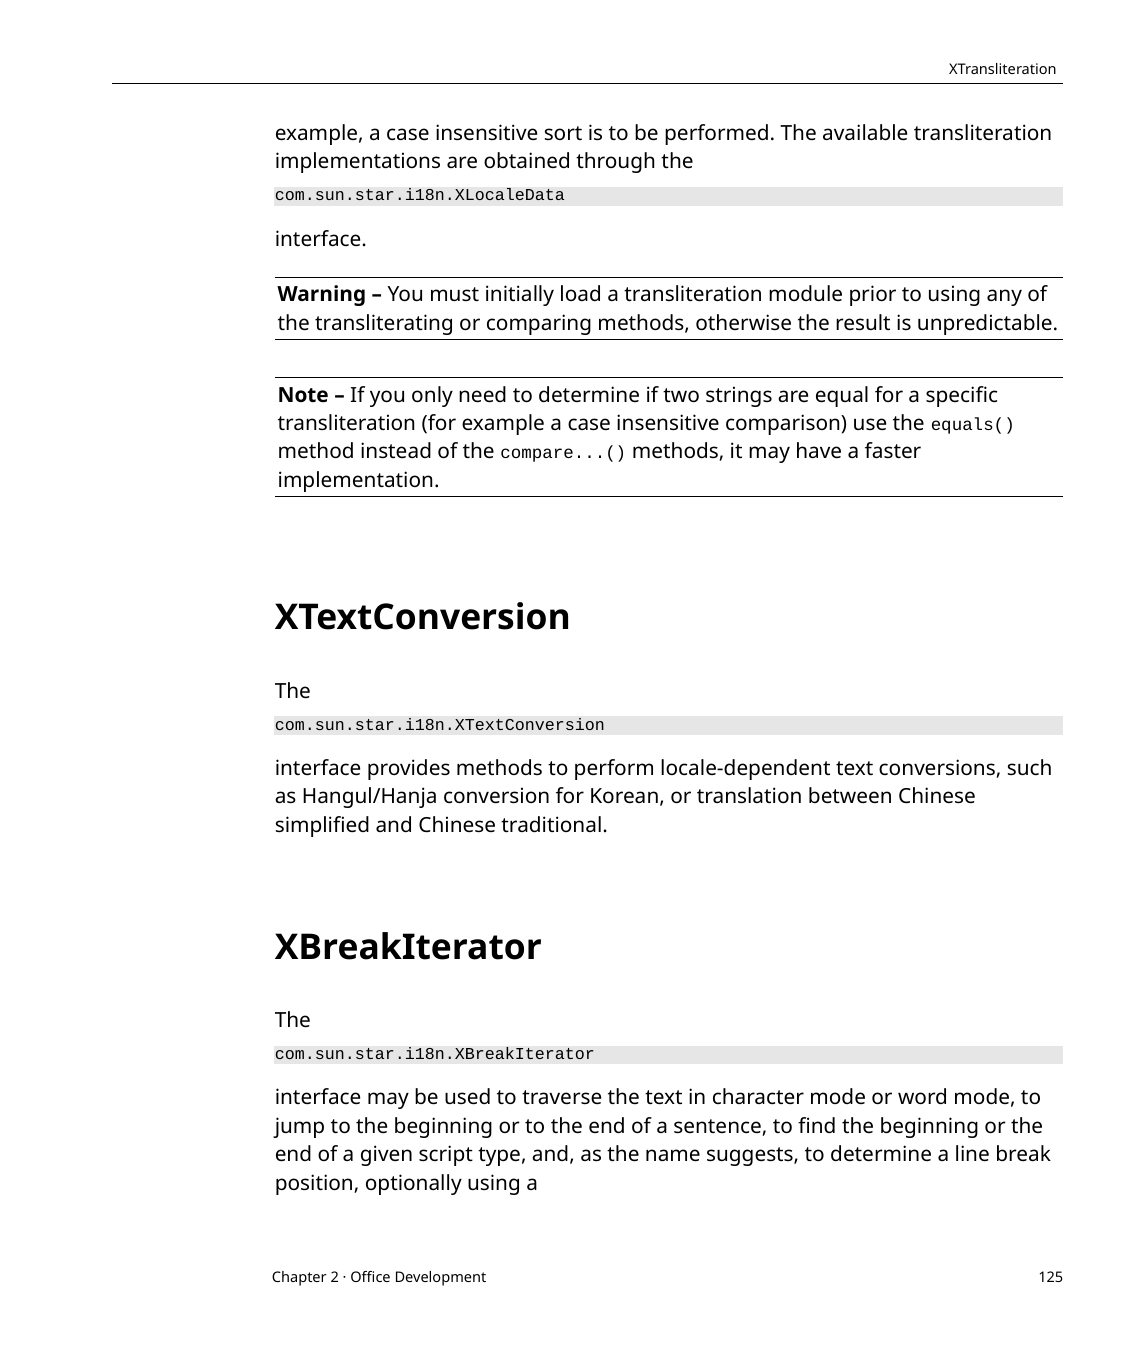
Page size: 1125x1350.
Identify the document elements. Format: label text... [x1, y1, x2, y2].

text interface may be used to traverse the text in character mode or word mode, to jump to the beginning or to the end of a sentence, to find the beginning or the end of a given script type, and, as the name suggests, to determine a line break position, optionally using a [274, 1082, 1063, 1196]
list You must initially load a transliteration module prior to using any of the transliterating or comparing methods, otherwise the result is unpredictable. [274, 278, 1063, 339]
text The [274, 676, 1063, 704]
text The [274, 1005, 1063, 1033]
text com.sun.star.i18n.XBreakIterator [274, 1046, 1063, 1064]
text example, a case insensitive sort is to be performed. The available transliteration implementations are obtained through the [274, 118, 1063, 175]
text interface. [274, 224, 1063, 252]
subtitle XBreakIterator [274, 921, 1063, 969]
list If you only need to determine if two strings are equal for a specific transliteration (for example a case insensitive comparison) use the equals() method instead of the compare...() methods, it may have a faster implementation. [274, 378, 1063, 496]
text interface provides methods to perform locale-dependent text conversions, such as Hangul/Hanja conversion for Korean, or translation between Chinese simplified and Chinese traditional. [274, 753, 1063, 838]
text com.sun.star.i18n.XLocaleData [274, 187, 1063, 206]
text com.sun.star.i18n.XTextConversion [274, 716, 1063, 735]
subtitle XTextConversion [274, 592, 1063, 640]
